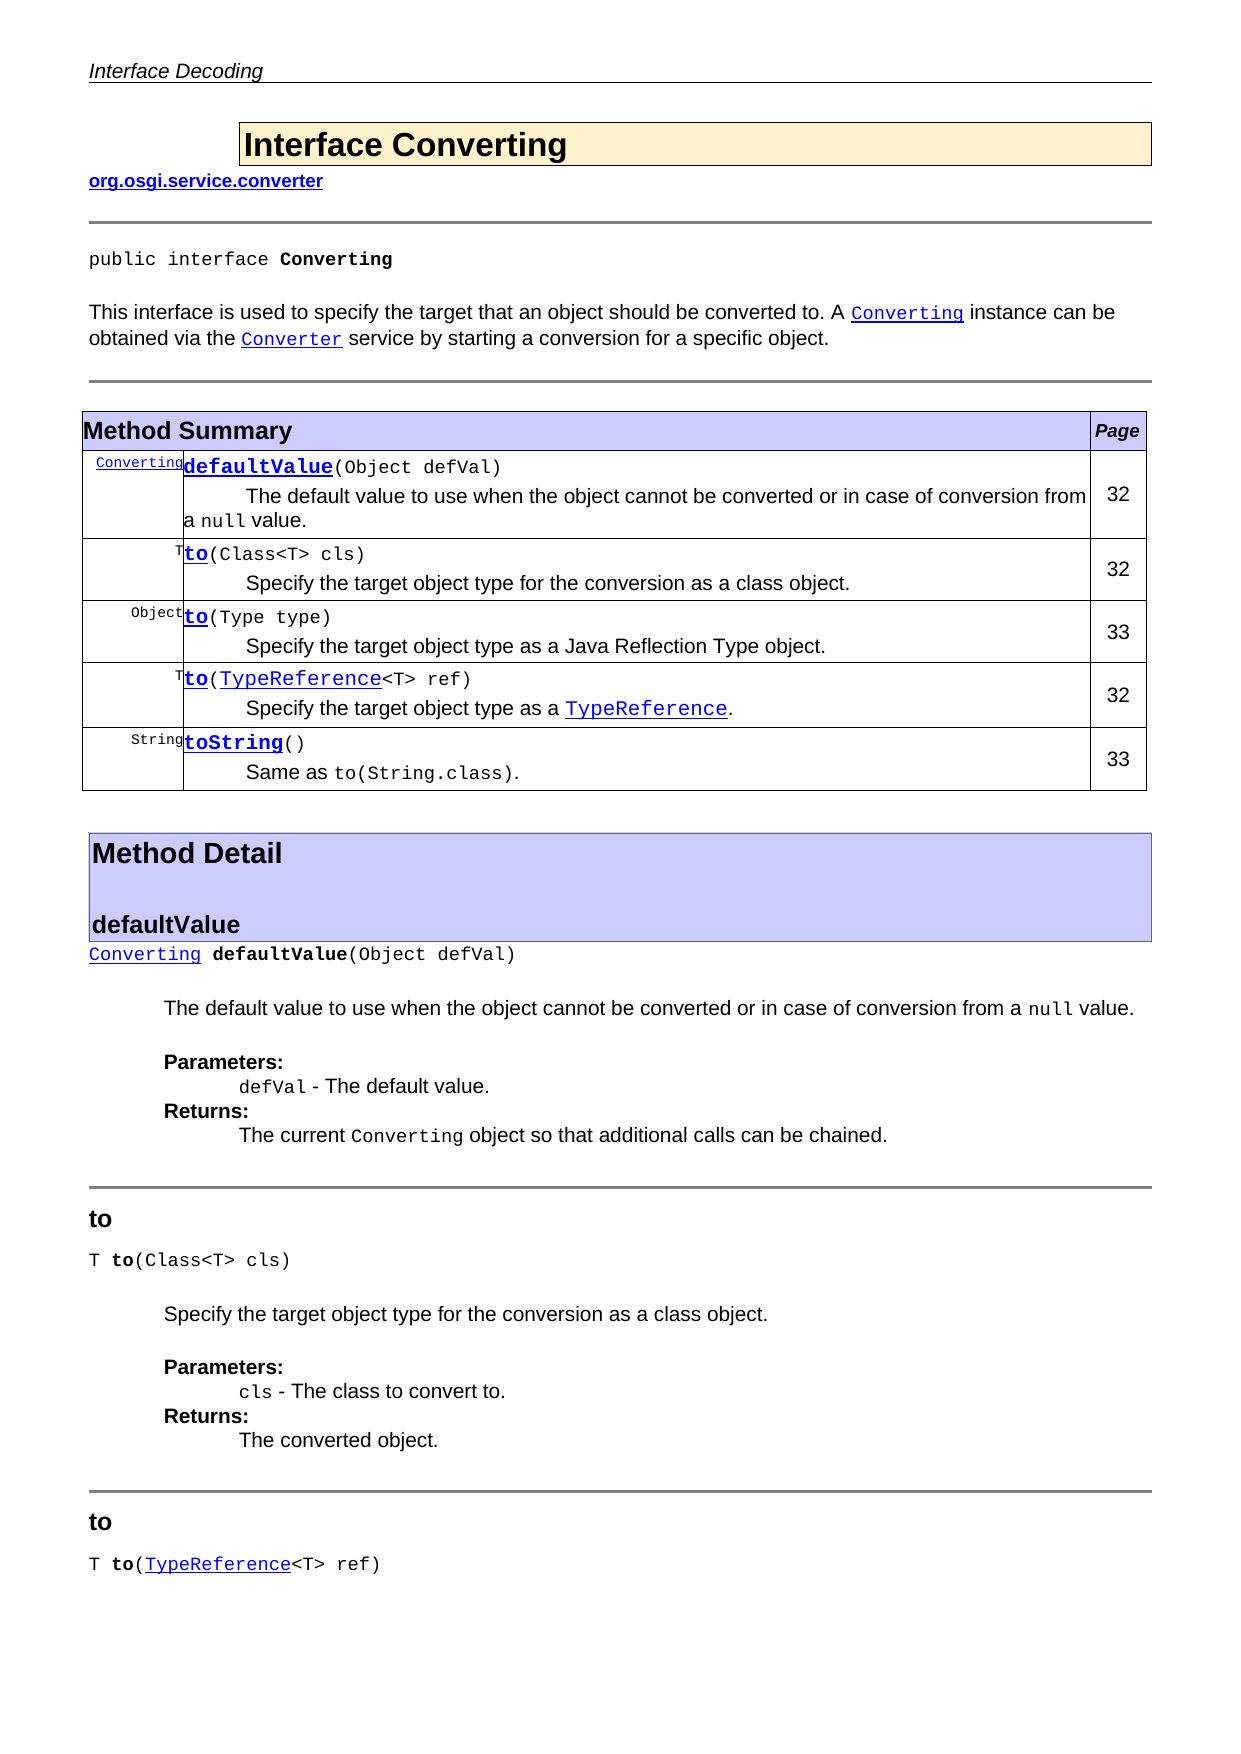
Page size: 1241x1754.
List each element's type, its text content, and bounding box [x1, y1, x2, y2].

table_cell to(Type type) Specify the target object type as a Java Reflection Type object. [184, 601, 1090, 662]
table_cell Converting [83, 451, 183, 537]
table_cell to(TypeReference<T> ref) Specify the target object type as a TypeReference. [184, 663, 1090, 727]
subtitle Method Detail [90, 834, 1151, 869]
table_cell 32 [1091, 539, 1146, 600]
subtitle Interface Converting [240, 123, 1151, 165]
table_cell 32 [1091, 663, 1146, 727]
table_cell toString() Same as to(String.class). [184, 728, 1090, 790]
text T to(TypeReference<T> ref) [88, 1555, 1152, 1576]
table_cell 32 [1091, 451, 1146, 537]
text T to(Class<T> cls) [88, 1251, 1152, 1272]
subtitle defaultValue [90, 907, 1151, 941]
text Specify the target object type for the conversion as a class object. [163, 1302, 1152, 1326]
table_cell T [83, 539, 183, 600]
text defVal - The default value. [238, 1074, 1152, 1099]
table_cell Object [83, 601, 183, 662]
text Parameters: [163, 1355, 1152, 1379]
table_cell String [83, 728, 183, 790]
table_cell 33 [1091, 601, 1146, 662]
text The current Converting object so that additional calls can be chained. [238, 1123, 1152, 1148]
text Parameters: [163, 1050, 1152, 1074]
table_header Method Summary [83, 412, 1090, 450]
table_header Page [1091, 412, 1146, 450]
table_cell T [83, 663, 183, 727]
subtitle to [88, 1527, 1152, 1531]
text Converting defaultValue(Object defVal) [88, 945, 1152, 966]
text The default value to use when the object cannot be converted or in case of conversion from a null value. [163, 996, 1152, 1021]
text Returns: [163, 1404, 1152, 1428]
text Returns: [163, 1099, 1152, 1123]
table_cell 33 [1091, 728, 1146, 790]
text org.osgi.service.converter [88, 170, 1152, 191]
table_cell defaultValue(Object defVal) The default value to use when the object cannot be converted or in case of conversion from a null value. [184, 451, 1090, 537]
table_cell to(Class<T> cls) Specify the target object type for the conversion as a class object. [184, 539, 1090, 600]
text This interface is used to specify the target that an object should be converted to. A Converting instance can be obtained via the Converter service by starting a conversion for a specific object. [88, 300, 1152, 351]
text public interface Converting [88, 250, 1152, 271]
text cls - The class to convert to. [238, 1379, 1152, 1404]
text The converted object. [238, 1428, 1152, 1452]
